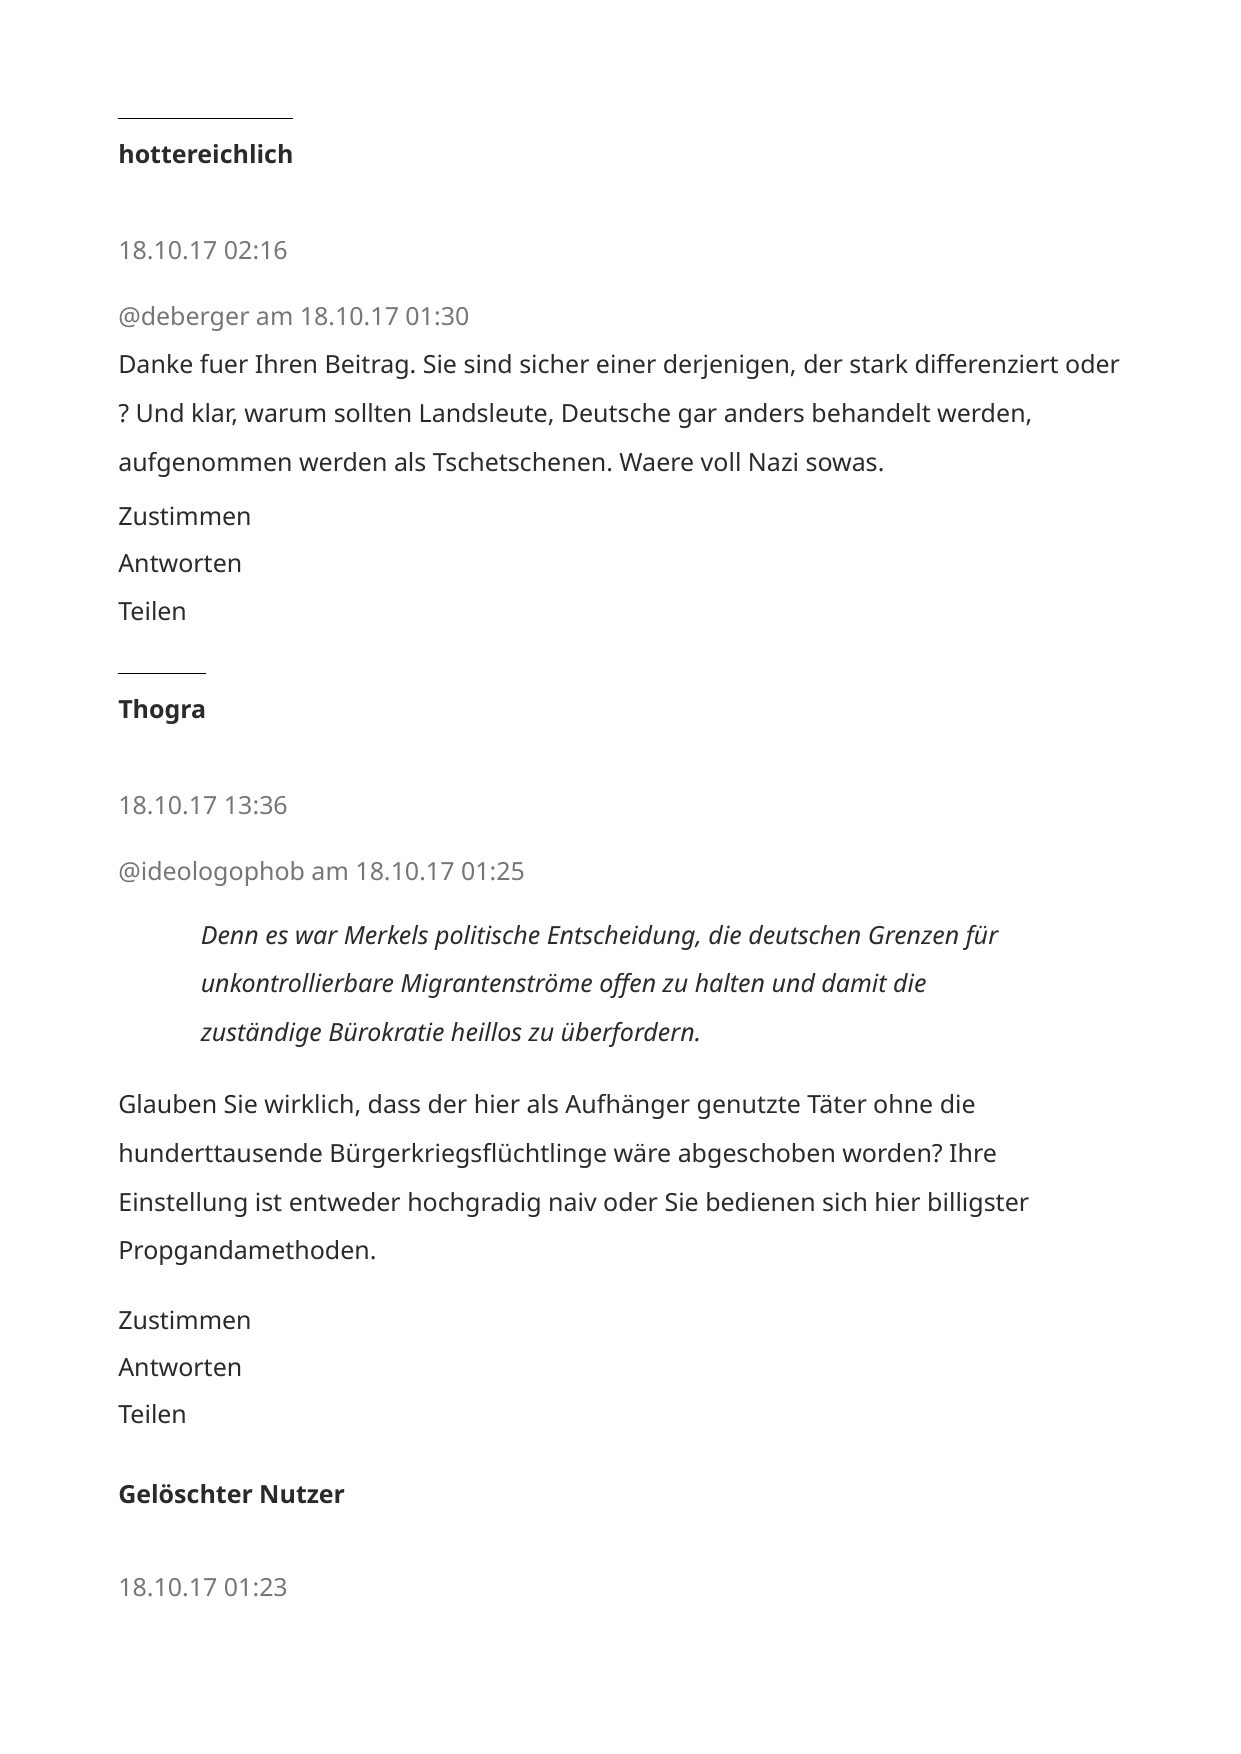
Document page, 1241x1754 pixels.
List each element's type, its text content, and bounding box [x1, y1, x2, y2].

text Glauben Sie wirklich, dass der hier als Aufhänger genutzte Täter ohne die hunderttausende Bürgerkriegsflüchtlinge wäre abgeschoben worden? Ihre Einstellung ist entweder hochgradig naiv oder Sie bedienen sich hier billigster Propgandamethoden. [118, 1087, 1122, 1267]
text @ideologophob am 18.10.17 01:25 [118, 853, 1122, 887]
text hottereichlich [118, 118, 1114, 171]
text Teilen [118, 1396, 1122, 1431]
text Gelöschter Nutzer [118, 1476, 1114, 1510]
text Antworten [118, 546, 1122, 580]
text Teilen [118, 593, 1122, 627]
text Zustimmen [118, 499, 1122, 533]
text 18.10.17 13:36 [118, 788, 1117, 822]
text Denn es war Merkels politische Entscheidung, die deutschen Grenzen für unkontrollierbare Migrantenströme offen zu halten und damit die zuständige Bürokratie heillos zu überfordern. [201, 917, 1063, 1049]
text Thogra [118, 673, 1114, 726]
text Antworten [118, 1349, 1122, 1383]
text Zustimmen [118, 1302, 1122, 1336]
text 18.10.17 01:23 [118, 1569, 1117, 1603]
text @deberger am 18.10.17 01:30 Danke fuer Ihren Beitrag. Sie sind sicher einer derjenigen, der stark differenziert oder ? Und klar, warum sollten Landsleute, Deutsche gar anders behandelt werden, aufgenommen werden als Tschetschenen. Waere voll Nazi sowas. [118, 298, 1122, 478]
text 18.10.17 02:16 [118, 233, 1117, 267]
